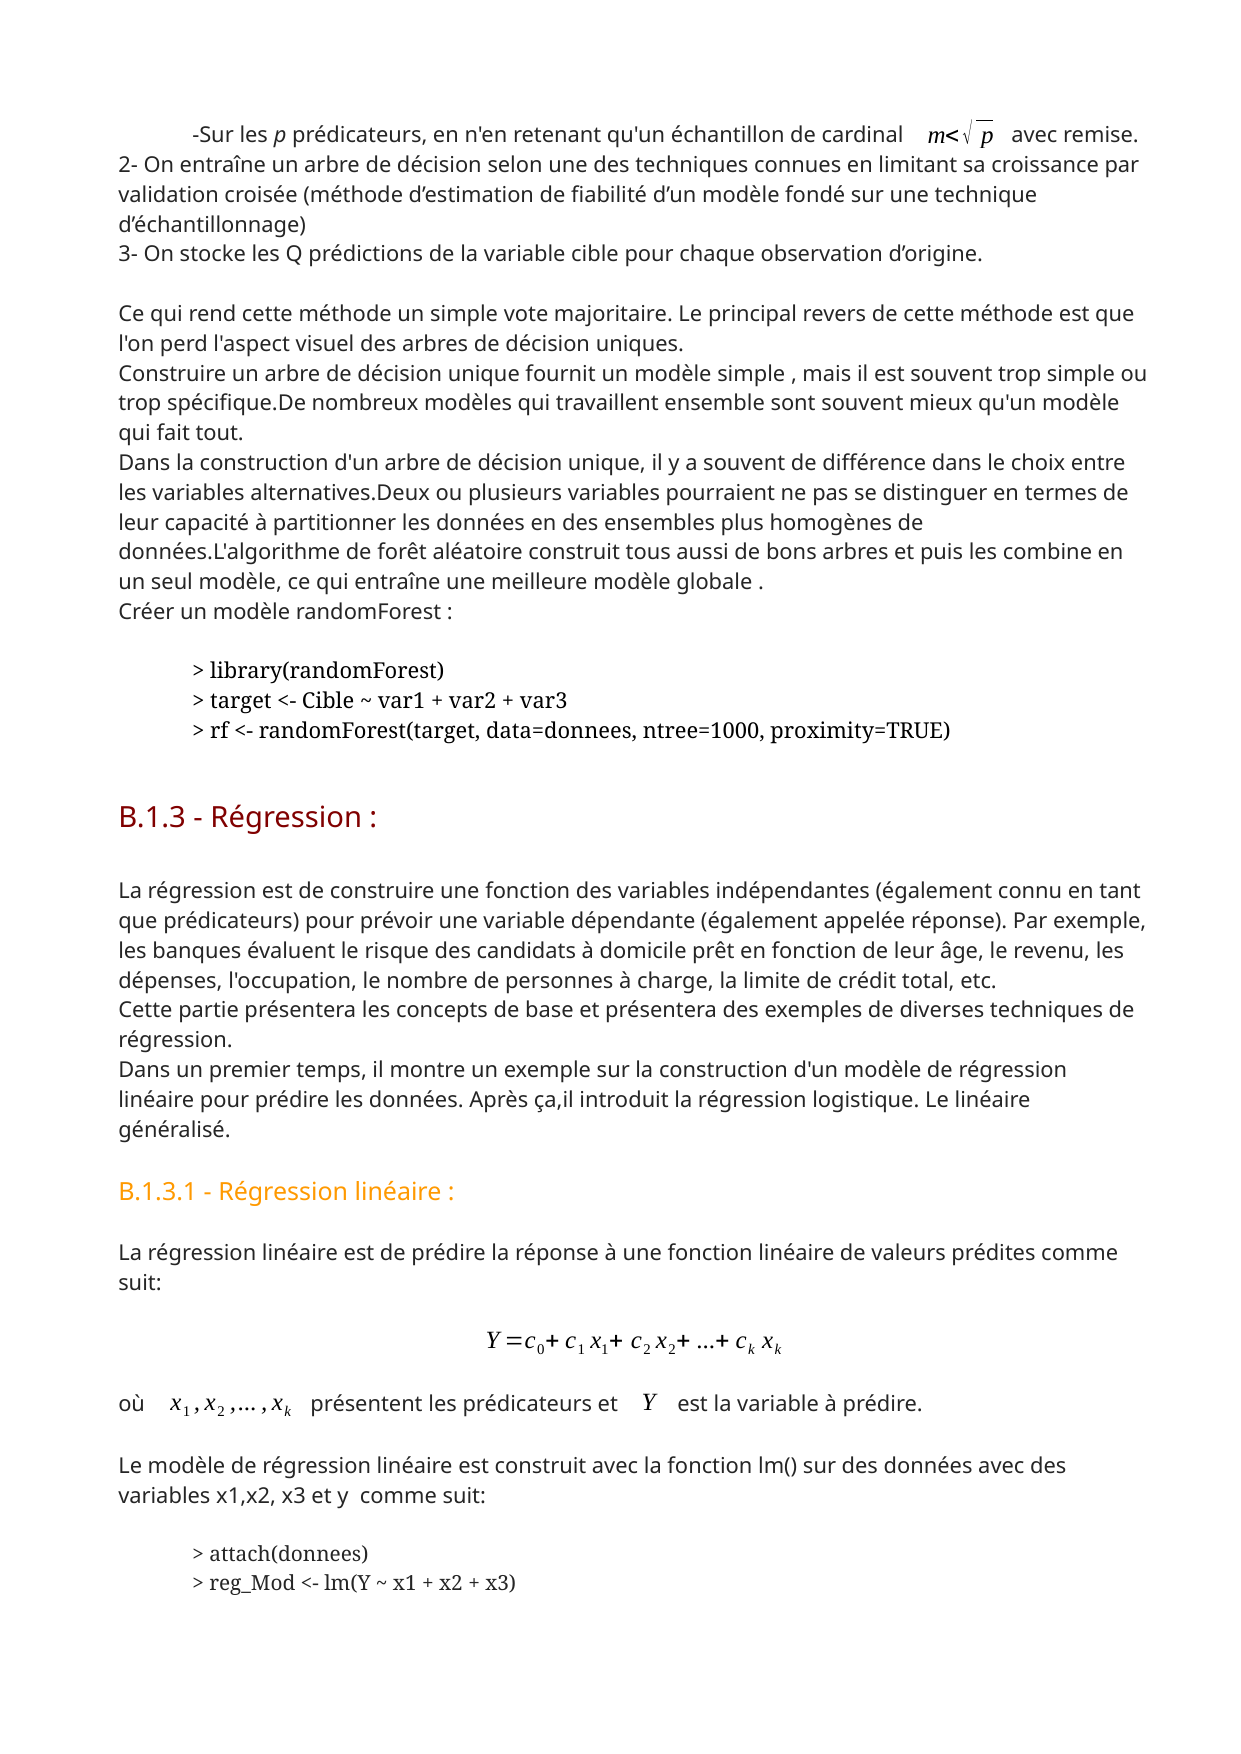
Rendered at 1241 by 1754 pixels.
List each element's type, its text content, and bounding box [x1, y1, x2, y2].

text 2- On entraîne un arbre de décision selon une des techniques connues en limitant sa croissance par validation croisée (méthode d’estimation de fiabilité d’un modèle fondé sur une technique d’échantillonnage) [118, 149, 1149, 238]
text La régression linéaire est de prédire la réponse à une fonction linéaire de valeurs prédites comme suit: [118, 1237, 1149, 1297]
text > target <- Cible ~ var1 + var2 + var3 [118, 685, 1149, 715]
text > rf <- randomForest(target, data=donnees, ntree=1000, proximity=TRUE) [118, 715, 1149, 745]
text > reg_Mod <- lm(Y ~ x1 + x2 + x3) [118, 1568, 1149, 1596]
text Ce qui rend cette méthode un simple vote majoritaire. Le principal revers de cette méthode est que l'on perd l'aspect visuel des arbres de décision uniques. [118, 298, 1149, 357]
text 3- On stocke les Q prédictions de la variable cible pour chaque observation d’origine. [118, 238, 1149, 298]
text Créer un modèle randomForest : [118, 596, 1149, 626]
text Dans un premier temps, il montre un exemple sur la construction d'un modèle de régression linéaire pour prédire les données. Après ça,il introduit la régression logistique. Le linéaire généralisé. [118, 1054, 1149, 1143]
text > attach(donnees) [118, 1539, 1149, 1568]
text où présentent les prédicateurs et est la variable à prédire. [118, 1387, 1149, 1420]
text La régression est de construire une fonction des variables indépendantes (également connu en tant que prédicateurs) pour prévoir une variable dépendante (également appelée réponse). Par exemple, les banques évaluent le risque des candidats à domicile prêt en fonction de leur âge, le revenu, les dépenses, l'occupation, le nombre de personnes à charge, la limite de crédit total, etc. [118, 875, 1149, 994]
text > library(randomForest) [118, 655, 1149, 685]
text B.1.3.1 - Régression linéaire : [118, 1173, 1149, 1207]
text Dans la construction d'un arbre de décision unique, il y a souvent de différence dans le choix entre les variables alternatives.Deux ou plusieurs variables pourraient ne pas se distinguer en termes de leur capacité à partitionner les données en des ensembles plus homogènes de données.L'algorithme de forêt aléatoire construit tous aussi de bons arbres et puis les combine en un seul modèle, ce qui entraîne une meilleure modèle globale . [118, 447, 1149, 596]
text -Sur les p prédicateurs, en n'en retenant qu'un échantillon de cardinal avec remise. [118, 118, 1149, 149]
text Construire un arbre de décision unique fournit un modèle simple , mais il est souvent trop simple ou trop spécifique.De nombreux modèles qui travaillent ensemble sont souvent mieux qu'un modèle qui fait tout. [118, 357, 1149, 447]
text Cette partie présentera les concepts de base et présentera des exemples de diverses techniques de régression. [118, 994, 1149, 1054]
text B.1.3 - Régression : [118, 796, 1149, 836]
text Le modèle de régression linéaire est construit avec la fonction lm() sur des données avec des variables x1,x2, x3 et y comme suit: [118, 1450, 1149, 1509]
